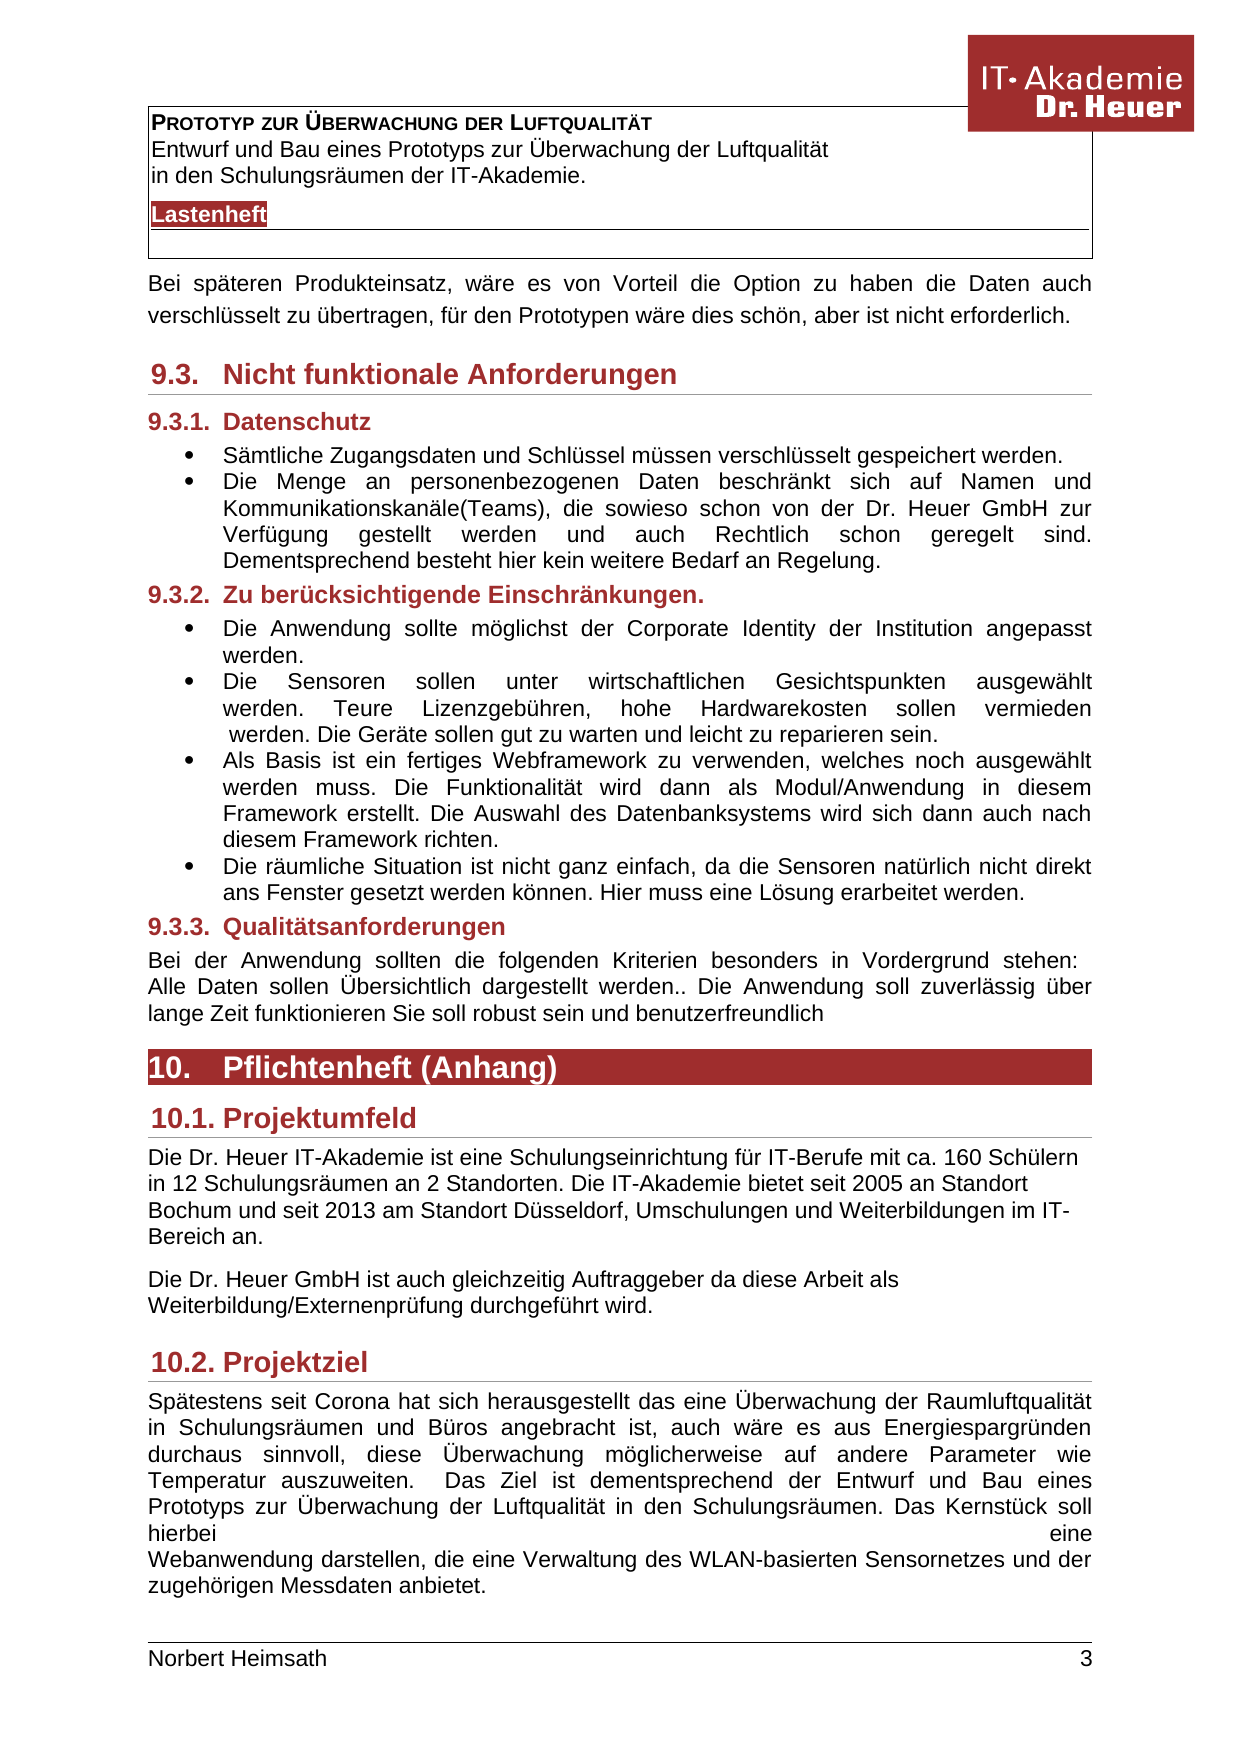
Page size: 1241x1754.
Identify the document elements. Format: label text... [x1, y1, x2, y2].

list Die Menge an personenbezogenen Daten beschränkt sich auf Namen und Kommunikationskanäle(Teams), die sowieso schon von der Dr. Heuer GmbH zur Verfügung gestellt werden und auch Rechtlich schon geregelt sind. Dementsprechend besteht hier kein weitere Bedarf an Regelung. [185, 468, 1092, 574]
list Die Sensoren sollen unter wirtschaftlichen Gesichtspunkten ausgewählt werden. Teure Lizenzgebühren, hohe Hardwarekosten sollen vermieden werden. Die Geräte sollen gut zu warten und leicht zu reparieren sein. [185, 668, 1092, 747]
subtitle Qualitätsanforderungen [148, 912, 1092, 941]
list Sämtliche Zugangsdaten und Schlüssel müssen verschlüsselt gespeichert werden. [185, 442, 1092, 468]
text Die Dr. Heuer IT-Akademie ist eine Schulungseinrichtung für IT-Berufe mit ca. 160 Schülern in 12 Schulungsräumen an 2 Standorten. Die IT-Akademie bietet seit 2005 an Standort Bochum und seit 2013 am Standort Düsseldorf, Umschulungen und Weiterbildungen im IT-Bereich an. [148, 1144, 1092, 1249]
subtitle Projektziel [148, 1342, 1092, 1381]
subtitle Pflichtenheft (Anhang) [148, 1049, 1092, 1085]
subtitle Projektumfeld [148, 1098, 1092, 1137]
text Bei der Anwendung sollten die folgenden Kriterien besonders in Vordergrund stehen: Alle Daten sollen Übersichtlich dargestellt werden.. Die Anwendung soll zuverlässig über lange Zeit funktionieren Sie soll robust sein und benutzerfreundlich [148, 947, 1092, 1026]
list Die Anwendung sollte möglichst der Corporate Identity der Institution angepasst werden. [185, 615, 1092, 668]
text Bei späteren Produkteinsatz, wäre es von Vorteil die Option zu haben die Daten auch verschlüsselt zu übertragen, für den Prototypen wäre dies schön, aber ist nicht erforderlich. [148, 270, 1092, 328]
text Spätestens seit Corona hat sich herausgestellt das eine Überwachung der Raumluftqualität in Schulungsräumen und Büros angebracht ist, auch wäre es aus Energiespargründen durchaus sinnvoll, diese Überwachung möglicherweise auf andere Parameter wie Temperatur auszuweiten. Das Ziel ist dementsprechend der Entwurf und Bau eines Prototyps zur Überwachung der Luftqualität in den Schulungsräumen. Das Kernstück soll hierbei eine Webanwendung darstellen, die eine Verwaltung des WLAN-basierten Sensornetzes und der zugehörigen Messdaten anbietet. [148, 1388, 1092, 1599]
subtitle Datenschutz [148, 407, 1092, 436]
subtitle Zu berücksichtigende Einschränkungen. [148, 580, 1092, 609]
text Die Dr. Heuer GmbH ist auch gleichzeitig Auftraggeber da diese Arbeit als Weiterbildung/Externenprüfung durchgeführt wird. [148, 1266, 1092, 1319]
subtitle Nicht funktionale Anforderungen [148, 354, 1092, 394]
list Die räumliche Situation ist nicht ganz einfach, da die Sensoren natürlich nicht direkt ans Fenster gesetzt werden können. Hier muss eine Lösung erarbeitet werden. [185, 853, 1092, 905]
list Als Basis ist ein fertiges Webframework zu verwenden, welches noch ausgewählt werden muss. Die Funktionalität wird dann als Modul/Anwendung in diesem Framework erstellt. Die Auswahl des Datenbanksystems wird sich dann auch nach diesem Framework richten. [185, 747, 1092, 853]
